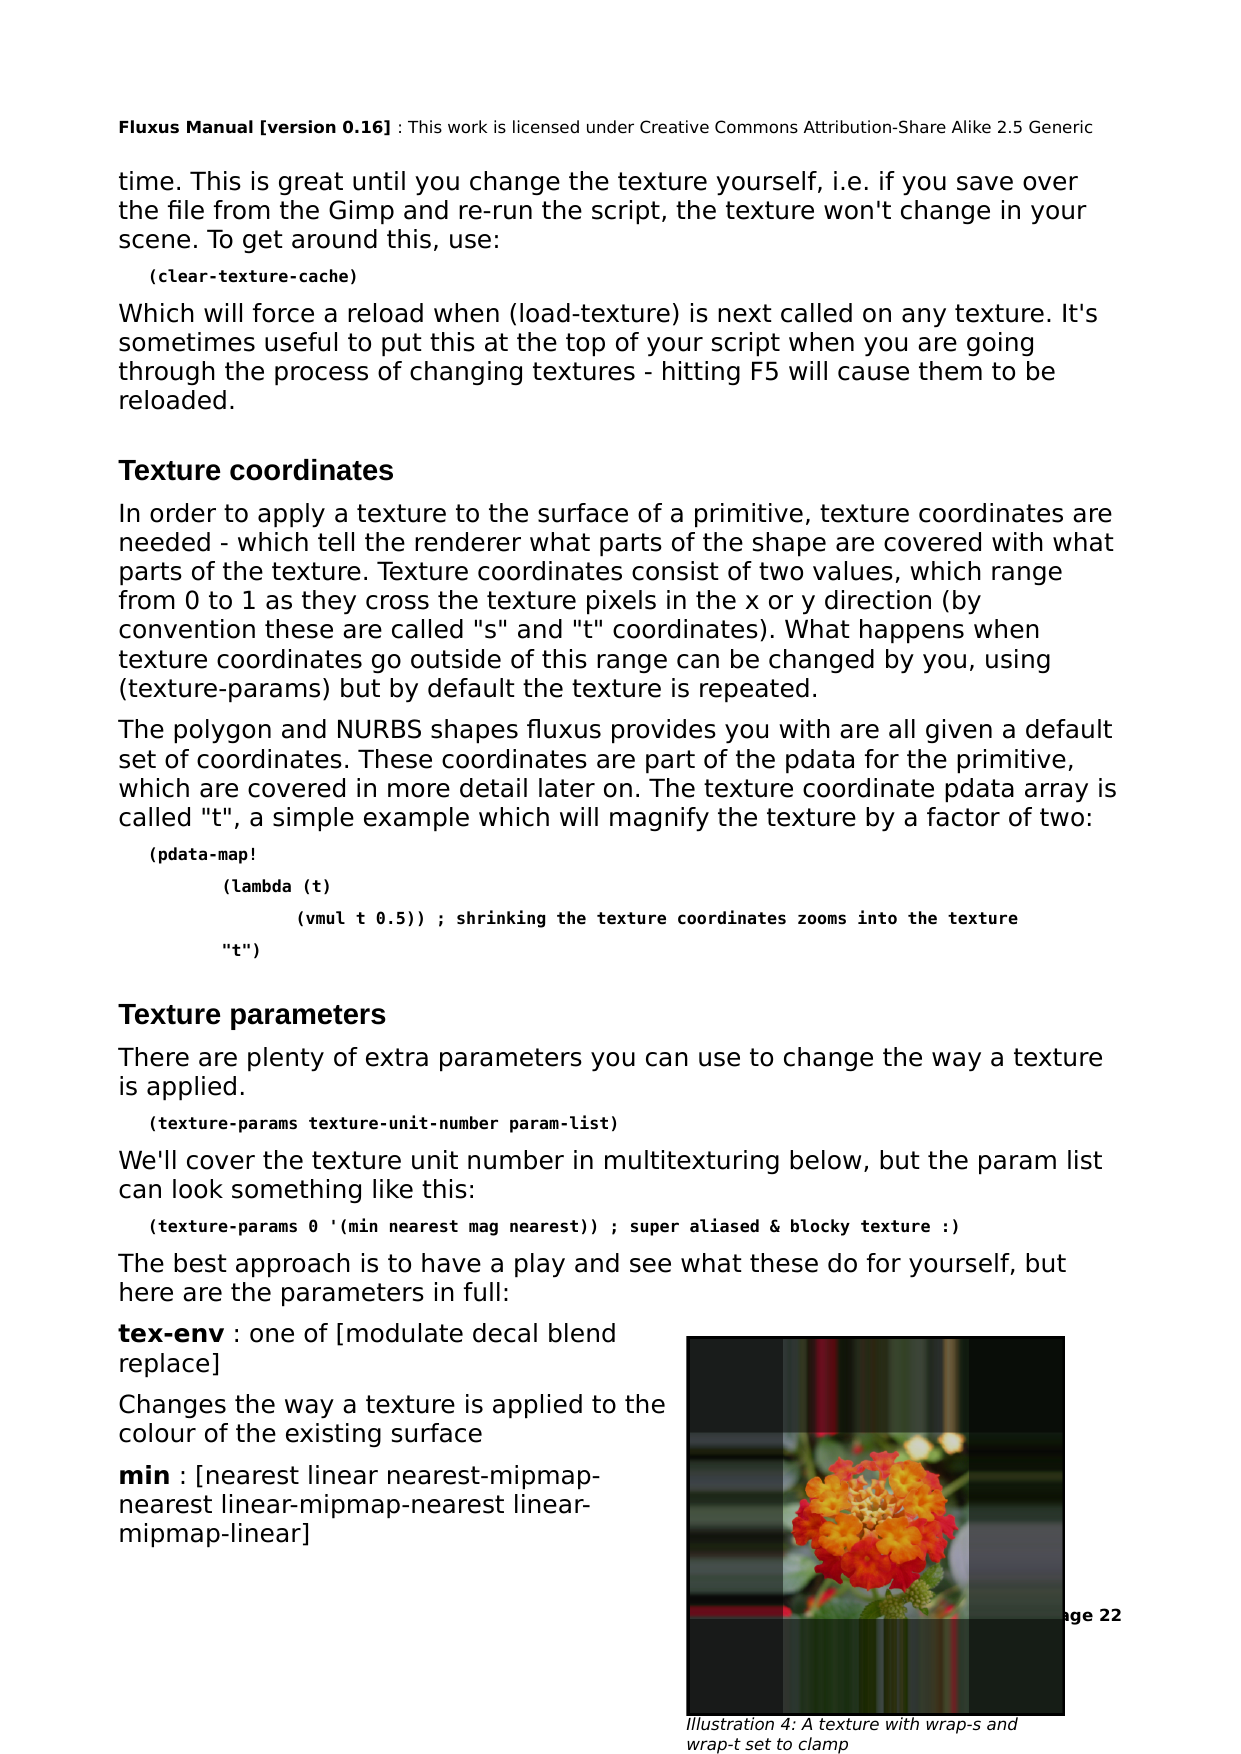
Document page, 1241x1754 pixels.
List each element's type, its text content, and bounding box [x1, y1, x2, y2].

text Illustration 4: A texture with wrap-s and wrap-t set to clamp [686, 1716, 1064, 1754]
text (pdata-map! [148, 845, 1122, 864]
text (clear-texture-cache) [148, 267, 1122, 286]
text There are plenty of extra parameters you can use to change the way a texture is applied. [118, 1043, 1122, 1102]
text (lambda (t) [148, 877, 1122, 896]
text Changes the way a texture is applied to the colour of the existing surface [118, 1391, 686, 1449]
text min : [nearest linear nearest-mipmap-nearest linear-mipmap-nearest linear-mipmap-linear] [118, 1461, 686, 1549]
text The best approach is to have a play and see what these do for yourself, but here are the parameters in full: [118, 1249, 1122, 1307]
text (texture-params texture-unit-number param-list) [148, 1114, 1122, 1134]
text Which will force a reload when (load-texture) is next called on any texture. It's sometimes useful to put this at the top of your script when you are going through the process of changing textures - hitting F5 will cause them to be reloaded. [118, 299, 1122, 416]
subtitle Texture parameters [118, 997, 1122, 1031]
text time. This is great until you change the texture yourself, i.e. if you save over the file from the Gimp and re-run the script, the texture won't change in your scene. To get around this, use: [118, 167, 1122, 254]
text [1065, 1461, 1122, 1549]
text tex-env : one of [modulate decal blend replace] [118, 1320, 1122, 1378]
text In order to apply a texture to the surface of a primitive, texture coordinates are needed - which tell the renderer what parts of the shape are covered with what parts of the texture. Texture coordinates consist of two values, which range from 0 to 1 as they cross the texture pixels in the x or y direction (by convention these are called "s" and "t" coordinates). What happens when texture coordinates go outside of this range can be changed by you, using (texture-params) but by default the texture is repeated. [118, 499, 1122, 703]
text [1065, 1391, 1122, 1449]
subtitle Texture coordinates [118, 453, 1122, 487]
text (texture-params 0 '(min nearest mag nearest)) ; super aliased & blocky texture :) [148, 1217, 1122, 1236]
text "t") [148, 941, 1122, 960]
text We'll cover the texture unit number in multitexturing below, but the param list can look something like this: [118, 1146, 1122, 1204]
text The polygon and NURBS shapes fluxus provides you with are all given a default set of coordinates. These coordinates are part of the pdata for the primitive, which are covered in more detail later on. The texture coordinate pdata array is called "t", a simple example which will magnify the texture by a factor of two: [118, 716, 1122, 832]
text (vmul t 0.5)) ; shrinking the texture coordinates zooms into the texture [148, 909, 1122, 928]
picture [686, 1336, 1065, 1716]
